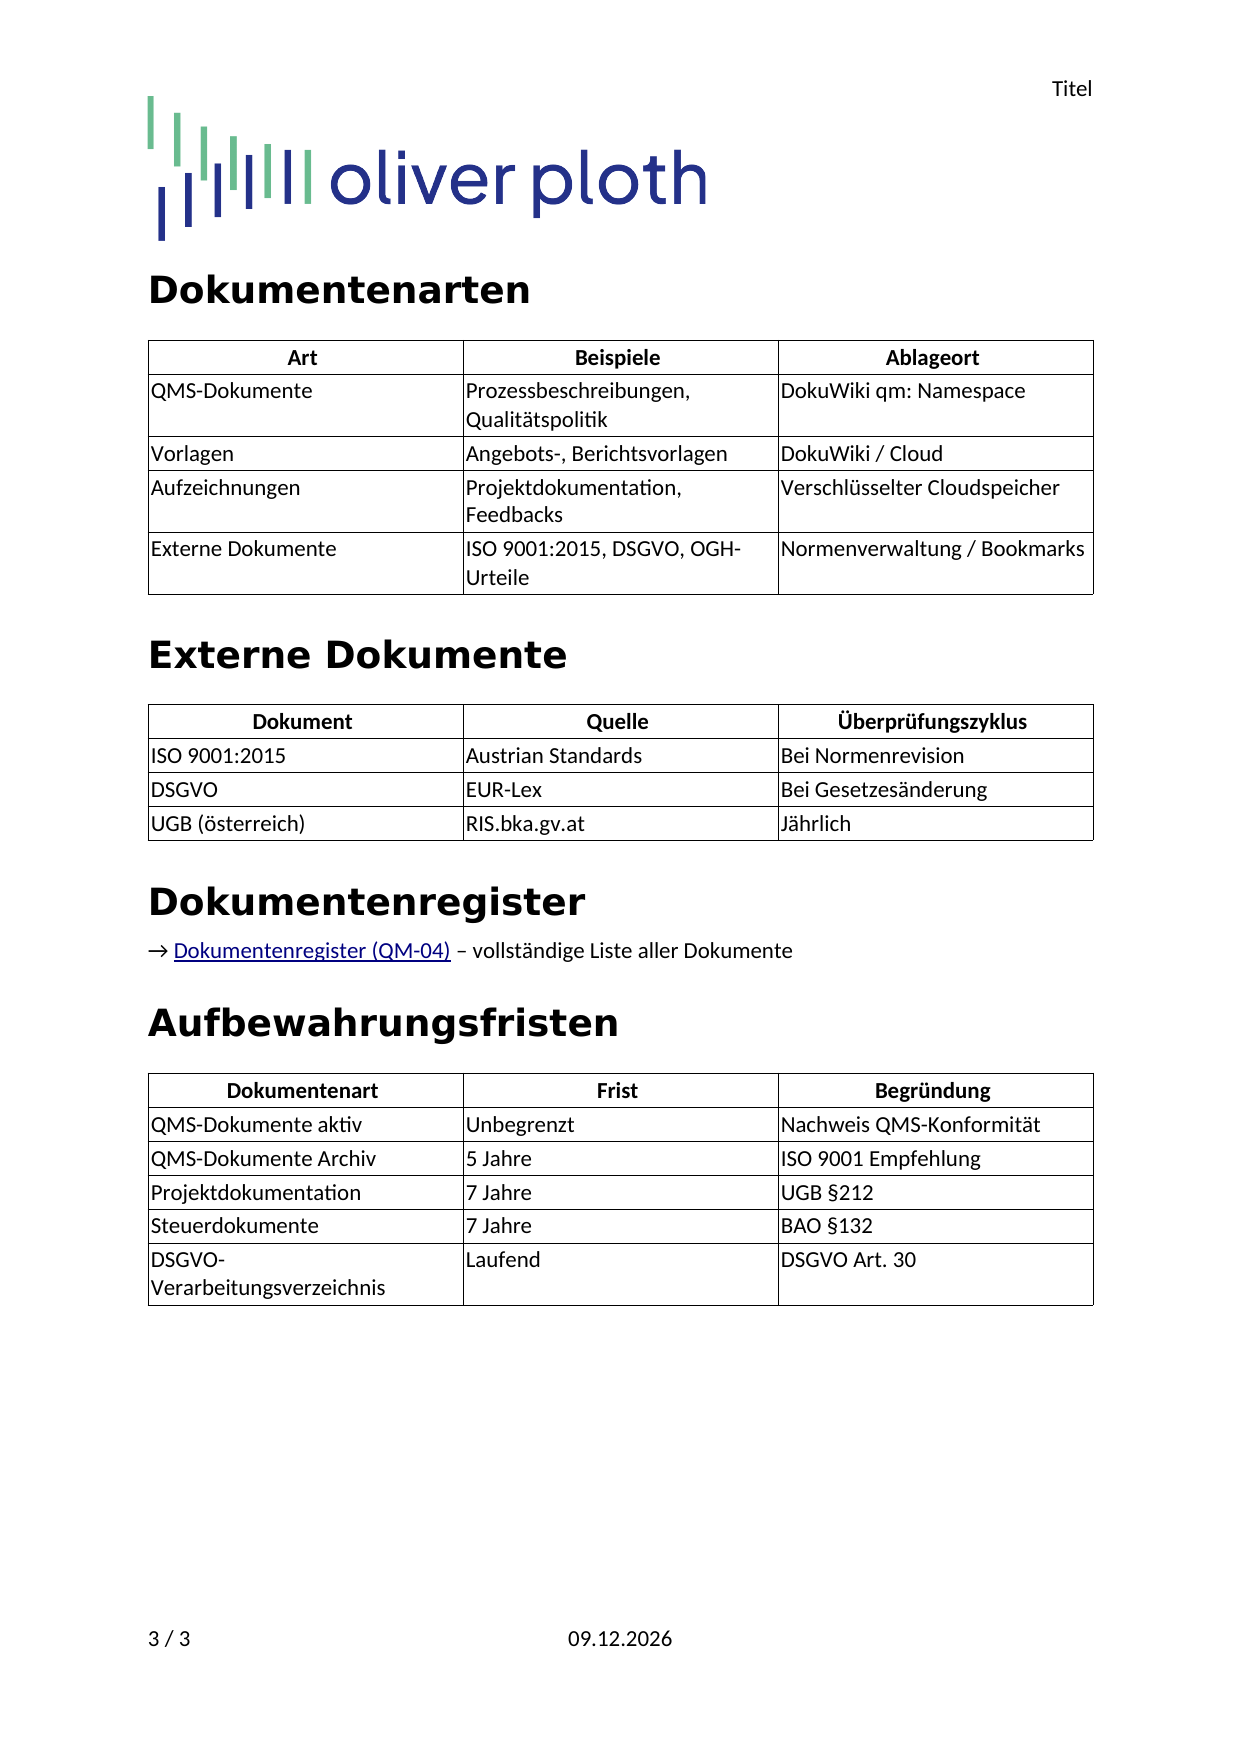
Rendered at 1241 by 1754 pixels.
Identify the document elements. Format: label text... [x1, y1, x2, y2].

table_cell DokuWiki qm: Namespace [779, 375, 1093, 436]
table_header Frist [464, 1074, 778, 1107]
table_cell DokuWiki / Cloud [779, 437, 1093, 469]
table_cell Unbegrenzt [464, 1108, 778, 1141]
table_header Dokument [149, 705, 463, 738]
subtitle Externe Dokumente [148, 633, 1093, 677]
table_cell Bei Gesetzesänderung [779, 773, 1093, 806]
table_cell Jährlich [779, 807, 1093, 840]
table_header Quelle [464, 705, 778, 738]
table_header Ablageort [779, 341, 1093, 374]
table_cell 7 Jahre [464, 1176, 778, 1208]
table_cell 7 Jahre [464, 1210, 778, 1242]
table_header Überprüfungszyklus [779, 705, 1093, 738]
table_cell UGB (österreich) [149, 807, 463, 840]
table_cell RIS.bka.gv.at [464, 807, 778, 840]
subtitle Dokumentenregister [148, 880, 1093, 924]
table_cell QMS-Dokumente aktiv [149, 1108, 463, 1141]
table_cell Projektdokumentation, Feedbacks [464, 471, 778, 532]
text → Dokumentenregister (QM-04) – vollständige Liste aller Dokumente [148, 936, 1093, 964]
table_cell DSGVO [149, 773, 463, 806]
table_cell Normenverwaltung / Bookmarks [779, 533, 1093, 593]
subtitle Dokumentenarten [148, 269, 1093, 312]
table_cell Austrian Standards [464, 739, 778, 772]
table_header Beispiele [464, 341, 778, 374]
table_cell ISO 9001:2015 [149, 739, 463, 772]
table_cell Bei Normenrevision [779, 739, 1093, 772]
table_cell Vorlagen [149, 437, 463, 469]
table_cell ISO 9001 Empfehlung [779, 1142, 1093, 1174]
table_cell Verschlüsselter Cloudspeicher [779, 471, 1093, 532]
table_header Art [149, 341, 463, 374]
subtitle Aufbewahrungsfristen [148, 1002, 1093, 1045]
table_header Dokumentenart [149, 1074, 463, 1107]
table_cell Projektdokumentation [149, 1176, 463, 1208]
table_cell BAO §132 [779, 1210, 1093, 1242]
table_cell Nachweis QMS-Konformität [779, 1108, 1093, 1141]
table_cell Prozessbeschreibungen, Qualitätspolitik [464, 375, 778, 436]
table_header Begründung [779, 1074, 1093, 1107]
table_cell DSGVO-Verarbeitungsverzeichnis [149, 1244, 463, 1304]
table_cell Externe Dokumente [149, 533, 463, 593]
table_cell UGB §212 [779, 1176, 1093, 1208]
table_cell 5 Jahre [464, 1142, 778, 1174]
table_cell Aufzeichnungen [149, 471, 463, 532]
table_cell Angebots-, Berichtsvorlagen [464, 437, 778, 469]
table_cell QMS-Dokumente [149, 375, 463, 436]
table_cell QMS-Dokumente Archiv [149, 1142, 463, 1174]
table_cell ISO 9001:2015, DSGVO, OGH-Urteile [464, 533, 778, 593]
table_cell EUR-Lex [464, 773, 778, 806]
table_cell DSGVO Art. 30 [779, 1244, 1093, 1304]
table_cell Laufend [464, 1244, 778, 1304]
table_cell Steuerdokumente [149, 1210, 463, 1242]
